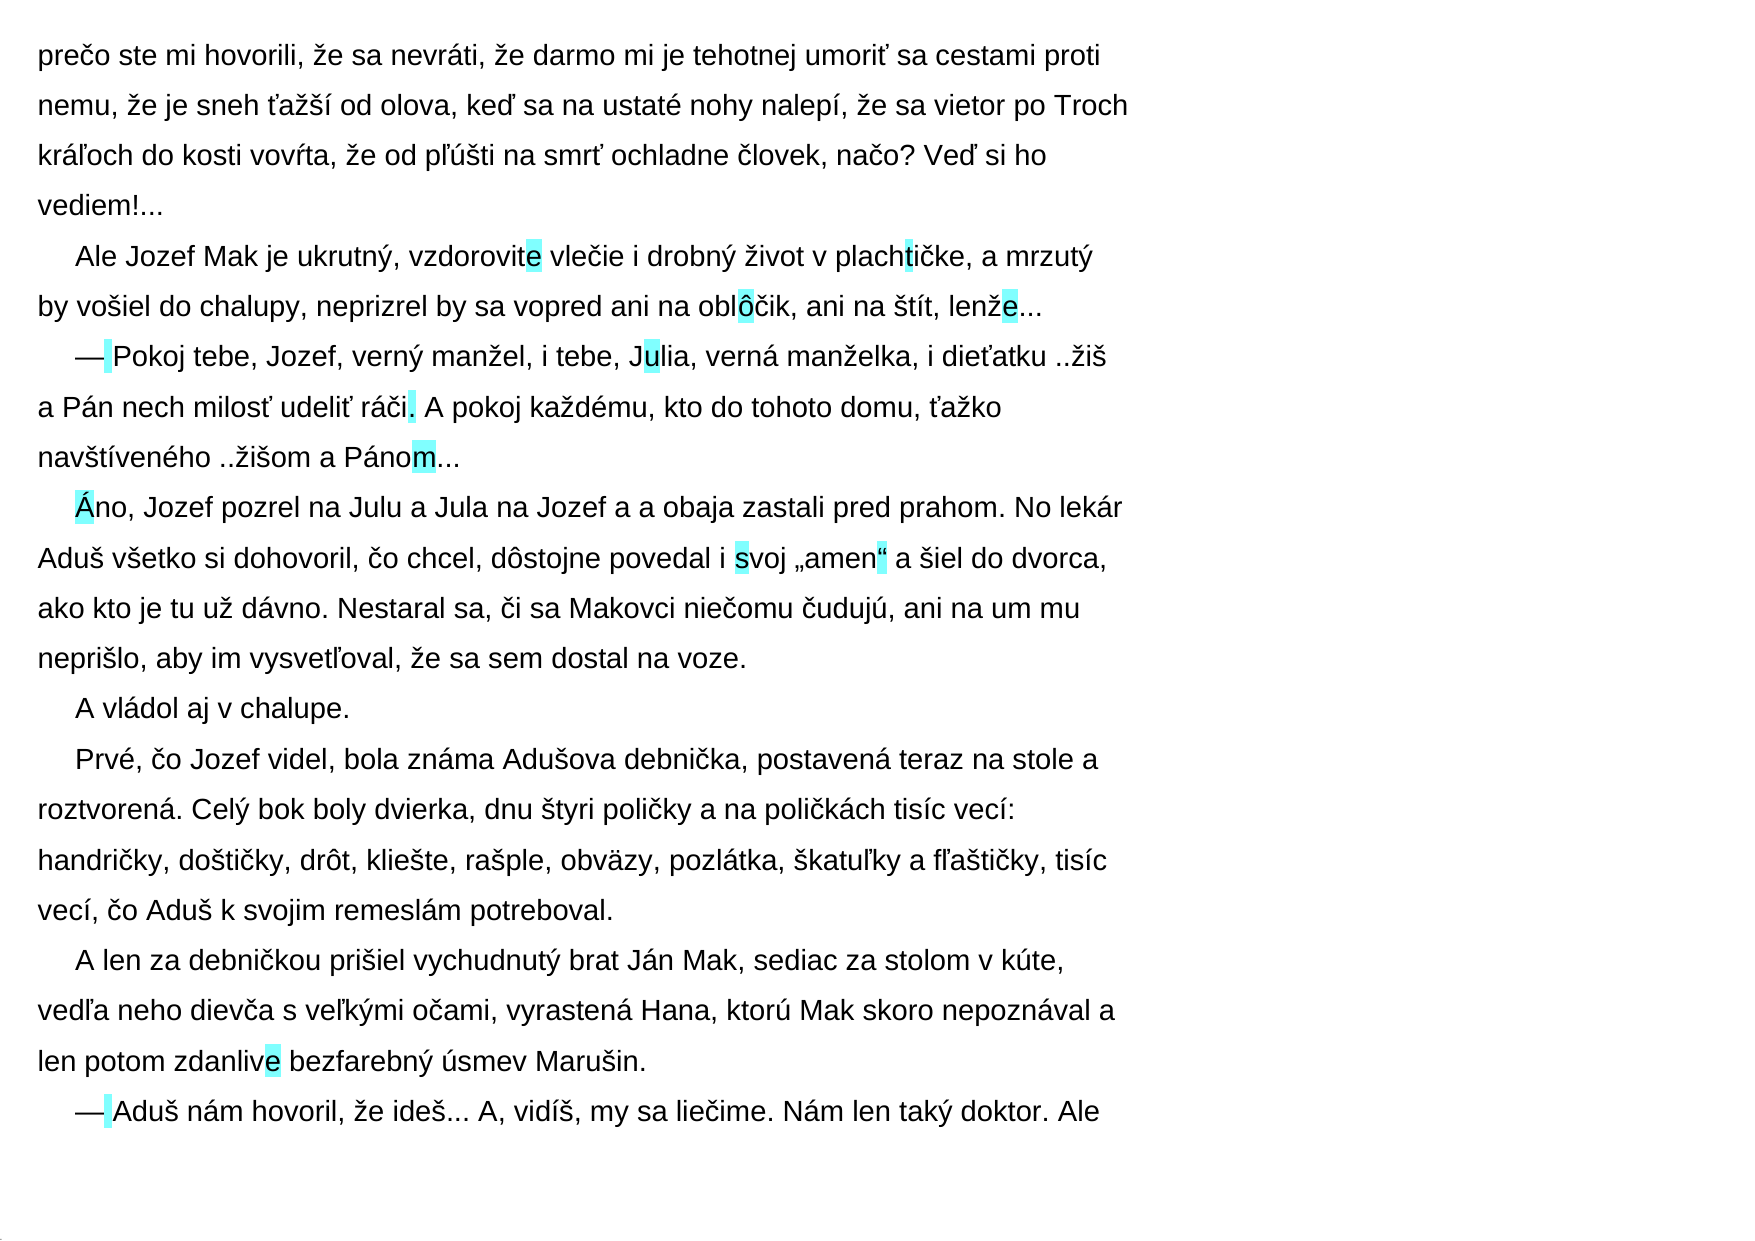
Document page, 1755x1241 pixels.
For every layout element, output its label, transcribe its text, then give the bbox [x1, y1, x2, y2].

text Prvé, čo Jozef videl, bola známa Adušova debnička, postavená teraz na stole a roztvorená. Celý bok boly dvierka, dnu štyri poličky a na poličkách tisíc vecí: handričky, doštičky, drôt, kliešte, rašple, obväzy, pozlátka, škatuľky a fľaštičky, tisíc vecí, čo Aduš k svojim remeslám potreboval. [37, 742, 1130, 926]
text — Aduš nám hovoril, že ideš... A, vidíš, my sa liečime. Nám len taký doktor. Ale [37, 1094, 1130, 1128]
text prečo ste mi hovorili, že sa nevráti, že darmo mi je tehotnej umoriť sa cestami proti nemu, že je sneh ťažší od olova, keď sa na ustaté nohy nalepí, že sa vietor po Troch kráľoch do kosti vovŕta, že od pľúšti na smrť ochladne človek, načo? Veď si ho vediem!... [37, 37, 1130, 222]
text Áno, Jozef pozrel na Julu a Jula na Jozef a a obaja zastali pred prahom. No lekár Aduš všetko si dohovoril, čo chcel, dôstojne povedal i svoj „amen“ a šiel do dvorca, ako kto je tu už dávno. Nestaral sa, či sa Makovci niečomu čudujú, ani na um mu neprišlo, aby im vysvetľoval, že sa sem dostal na voze. [37, 490, 1130, 675]
text A len za debničkou prišiel vychudnutý brat Ján Mak, sediac za stolom v kúte, vedľa neho dievča s veľkými očami, vyrastená Hana, ktorú Mak skoro nepoznával a len potom zdanlive bezfarebný úsmev Marušin. [37, 943, 1130, 1077]
text A vládol aj v chalupe. [37, 692, 1130, 725]
text Ale Jozef Mak je ukrutný, vzdorovite vlečie i drobný život v plachtičke, a mrzutý by vošiel do chalupy, neprizrel by sa vopred ani na oblôčik, ani na štít, lenže... [37, 239, 1130, 323]
text — Pokoj tebe, Jozef, verný manžel, i tebe, Julia, verná manželka, i dieťatku ..žiš a Pán nech milosť udeliť ráči. A pokoj každému, kto do tohoto domu, ťažko navštíveného ..žišom a Pánom... [37, 339, 1130, 473]
